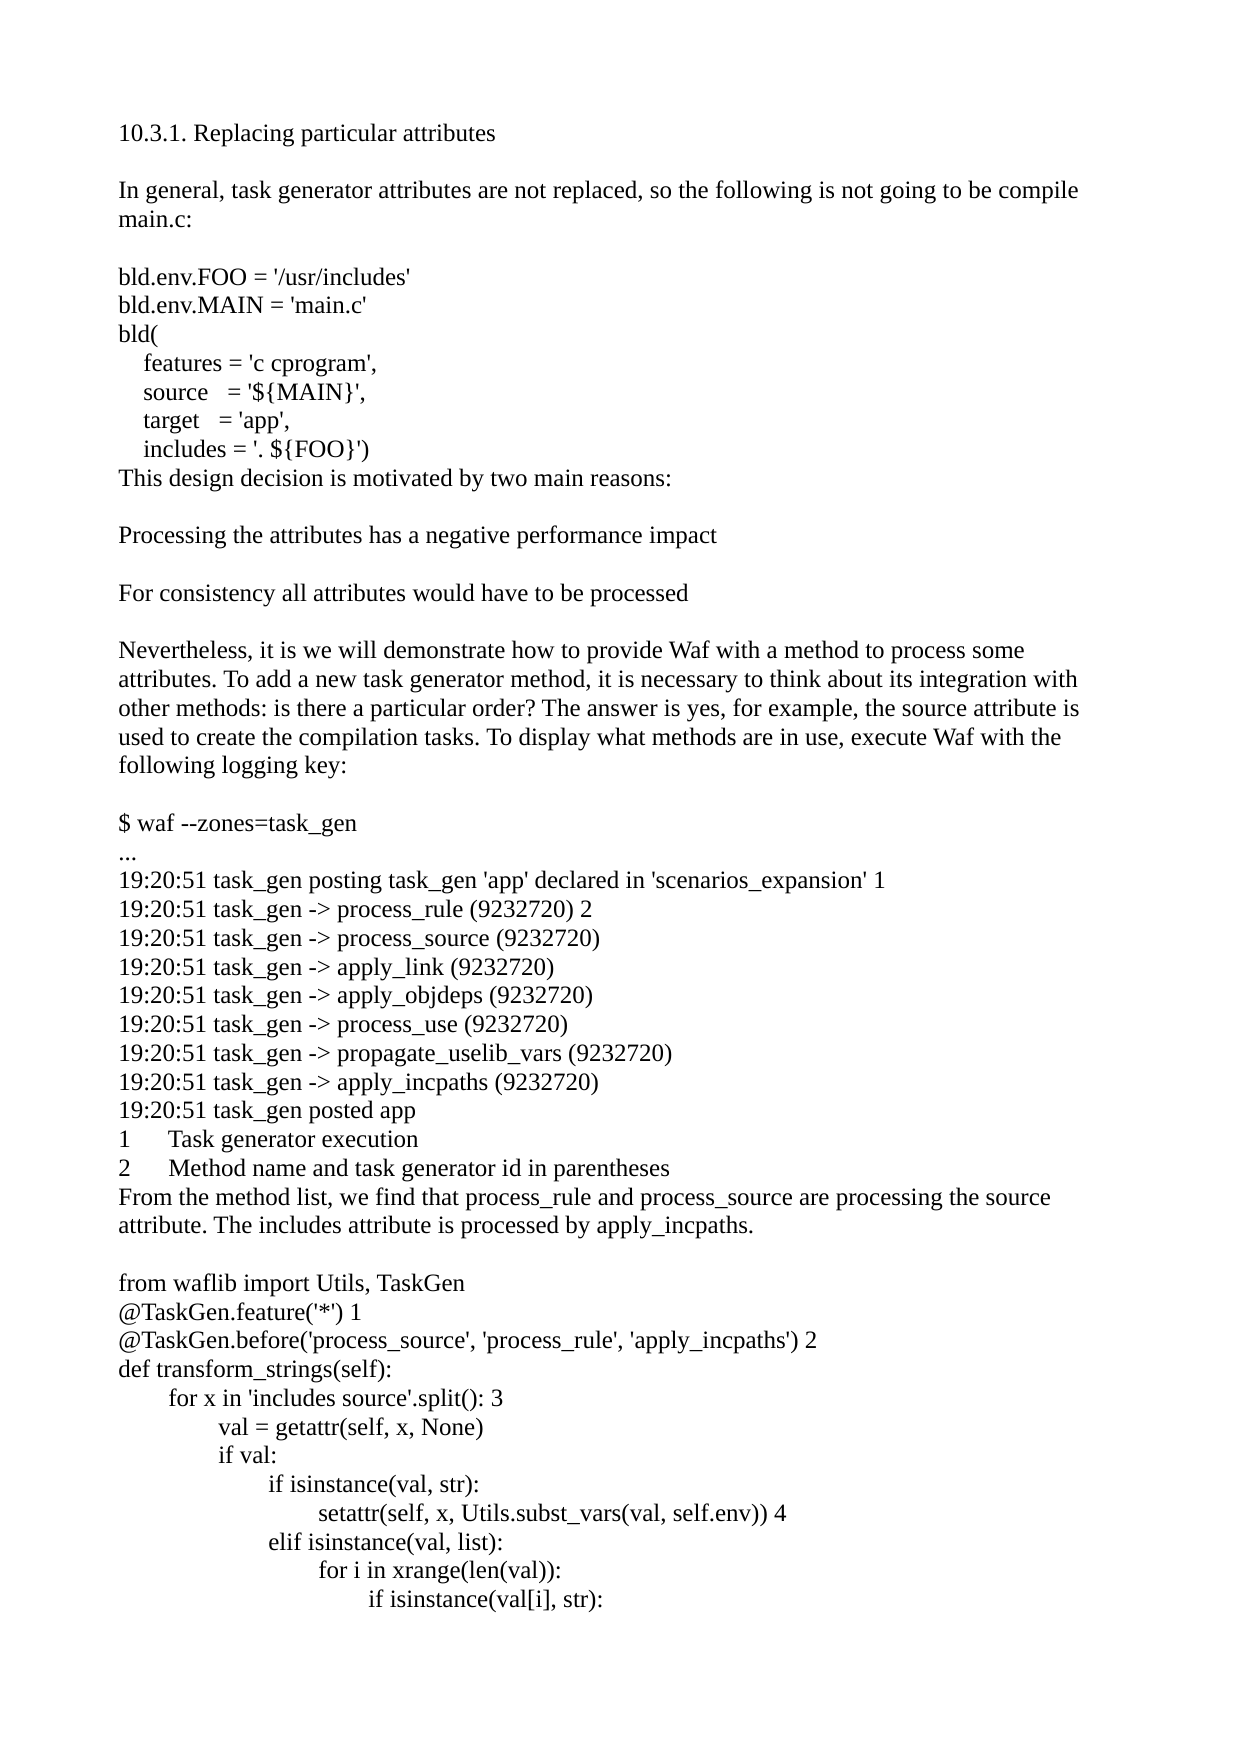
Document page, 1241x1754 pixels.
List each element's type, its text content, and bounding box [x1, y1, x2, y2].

text if isinstance(val[i], str): [118, 1584, 1122, 1613]
text @TaskGen.feature('*') 1 [118, 1297, 1122, 1326]
text 19:20:51 task_gen -> apply_objdeps (9232720) [118, 981, 1122, 1009]
text This design decision is motivated by two main reasons: [118, 463, 1122, 492]
text bld.env.MAIN = 'main.c' [118, 291, 1122, 319]
text target = 'app', [118, 406, 1122, 434]
text 19:20:51 task_gen -> process_use (9232720) [118, 1009, 1122, 1038]
text 19:20:51 task_gen -> process_rule (9232720) 2 [118, 894, 1122, 923]
text val = getattr(self, x, None) [118, 1412, 1122, 1441]
text 10.3.1. Replacing particular attributes [118, 118, 1122, 147]
text features = 'c cprogram', [118, 348, 1122, 377]
text 1 Task generator execution [118, 1124, 1122, 1153]
text @TaskGen.before('process_source', 'process_rule', 'apply_incpaths') 2 [118, 1326, 1122, 1354]
text Processing the attributes has a negative performance impact [118, 521, 1122, 549]
text 19:20:51 task_gen -> propagate_uselib_vars (9232720) [118, 1038, 1122, 1067]
text 19:20:51 task_gen -> process_source (9232720) [118, 923, 1122, 952]
text if isinstance(val, str): [118, 1469, 1122, 1498]
text bld.env.FOO = '/usr/includes' [118, 262, 1122, 291]
text setattr(self, x, Utils.subst_vars(val, self.env)) 4 [118, 1498, 1122, 1527]
text 19:20:51 task_gen -> apply_incpaths (9232720) [118, 1067, 1122, 1096]
text 19:20:51 task_gen -> apply_link (9232720) [118, 952, 1122, 981]
text ... [118, 837, 1122, 866]
text for i in xrange(len(val)): [118, 1556, 1122, 1584]
text 19:20:51 task_gen posted app [118, 1096, 1122, 1124]
text 2 Method name and task generator id in parentheses [118, 1153, 1122, 1182]
text elif isinstance(val, list): [118, 1527, 1122, 1556]
text bld( [118, 319, 1122, 348]
text for x in 'includes source'.split(): 3 [118, 1383, 1122, 1412]
text source = '${MAIN}', [118, 377, 1122, 406]
text In general, task generator attributes are not replaced, so the following is not going to be compile main.c: [118, 176, 1122, 233]
text Nevertheless, it is we will demonstrate how to provide Waf with a method to process some attributes. To add a new task generator method, it is necessary to think about its integration with other methods: is there a particular order? The answer is yes, for example, the source attribute is used to create the compilation tasks. To display what methods are in use, execute Waf with the following logging key: [118, 636, 1122, 779]
text $ waf --zones=task_gen [118, 808, 1122, 837]
text from waflib import Utils, TaskGen [118, 1268, 1122, 1297]
text def transform_strings(self): [118, 1354, 1122, 1383]
text includes = '. ${FOO}') [118, 434, 1122, 463]
text For consistency all attributes would have to be processed [118, 578, 1122, 607]
text if val: [118, 1441, 1122, 1469]
text 19:20:51 task_gen posting task_gen 'app' declared in 'scenarios_expansion' 1 [118, 866, 1122, 894]
text From the method list, we find that process_rule and process_source are processing the source attribute. The includes attribute is processed by apply_incpaths. [118, 1182, 1122, 1239]
